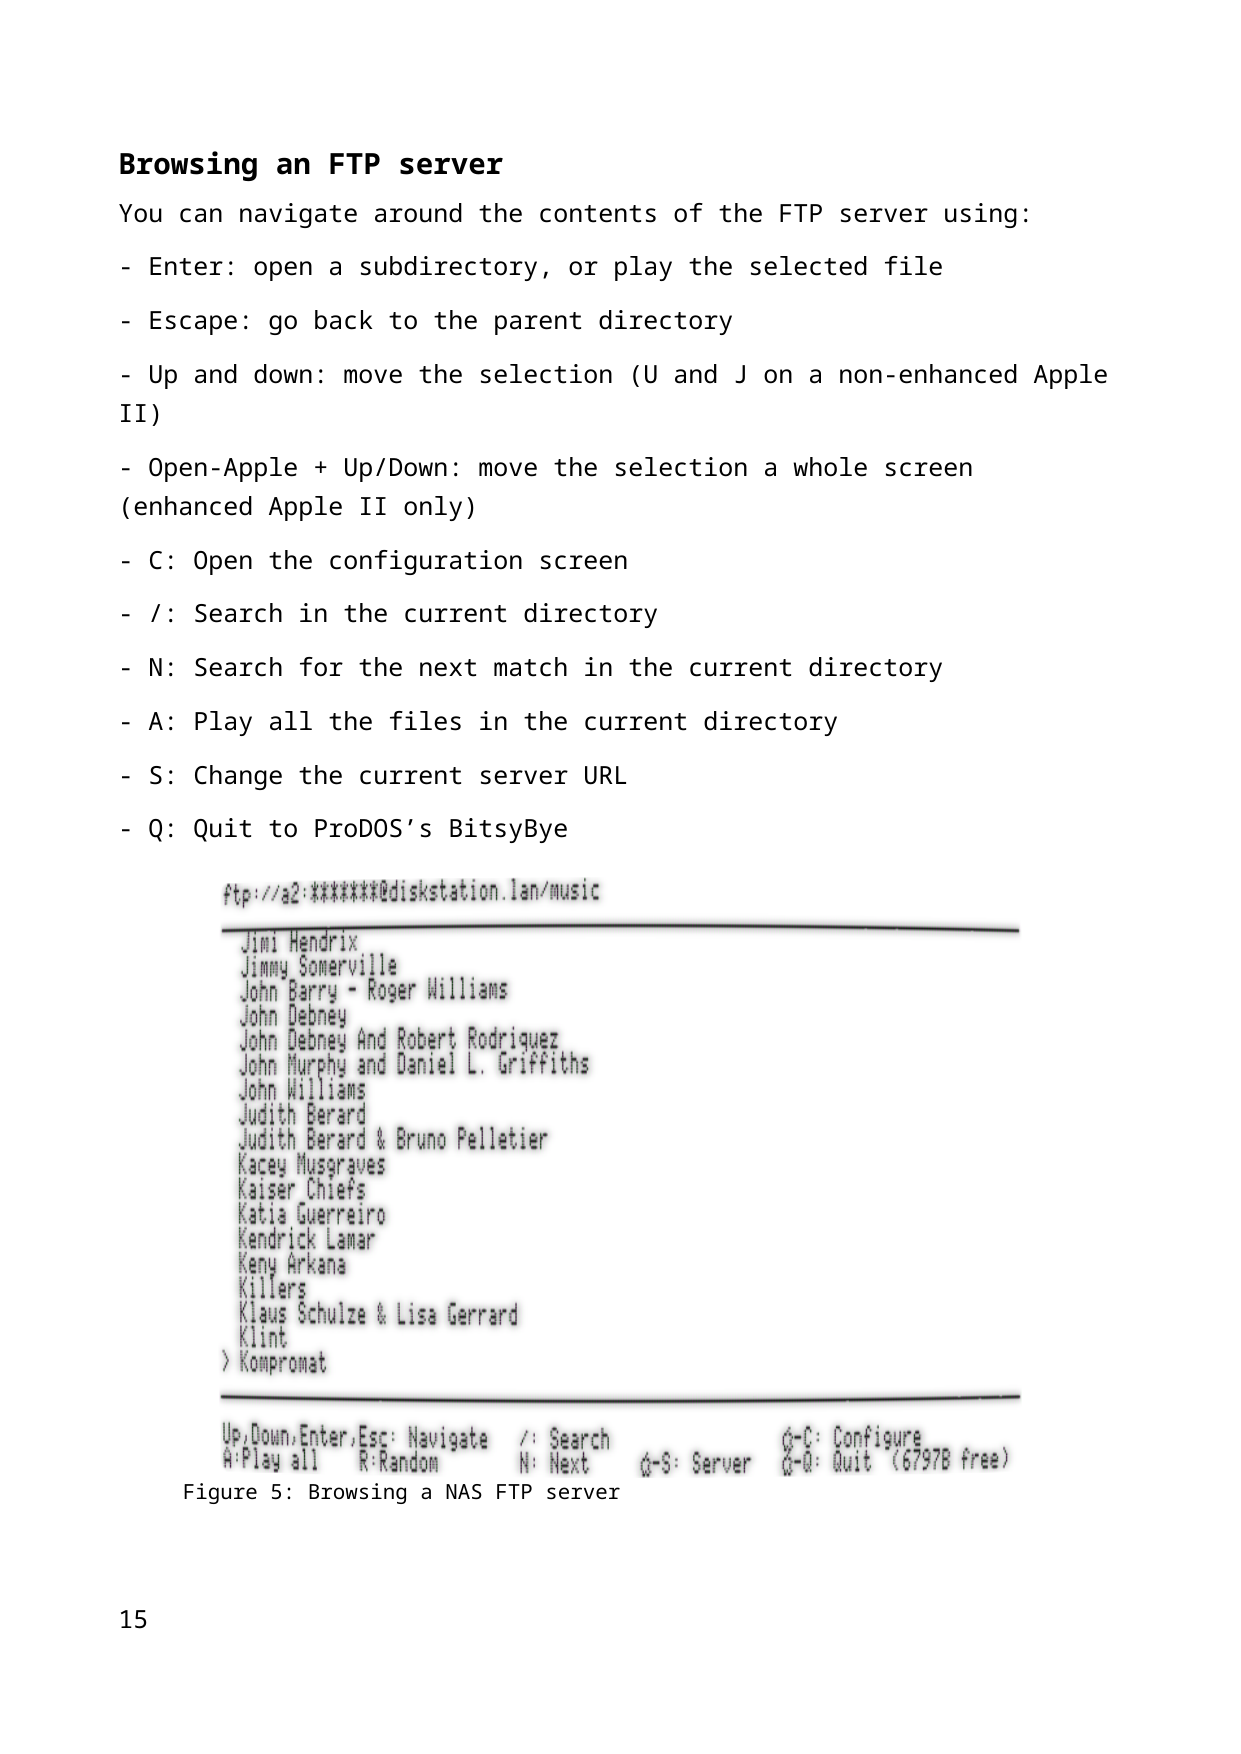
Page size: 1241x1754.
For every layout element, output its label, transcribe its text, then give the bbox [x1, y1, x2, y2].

text - N: Search for the next match in the current directory [118, 650, 1122, 684]
subtitle Browsing an FTP server [118, 143, 1122, 183]
text - A: Play all the files in the current directory [118, 704, 1122, 738]
text - Up and down: move the selection (U and J on a non-enhanced Apple II) [118, 357, 1122, 430]
text - Open-Apple + Up/Down: move the selection a whole screen (enhanced Apple II only) [118, 449, 1122, 523]
text You can navigate around the contents of the FTP server using: [118, 195, 1122, 229]
text - /: Search in the current directory [118, 596, 1122, 630]
text - Escape: go back to the parent directory [118, 303, 1122, 337]
text - S: Change the current server URL [118, 757, 1122, 791]
text - C: Open the configuration screen [118, 542, 1122, 576]
text Figure 5: Browsing a NAS FTP server [183, 1478, 1058, 1506]
text - Enter: open a subdirectory, or play the selected file [118, 249, 1122, 283]
picture [182, 877, 1058, 1478]
text - Q: Quit to ProDOS’s BitsyBye [118, 811, 1122, 845]
